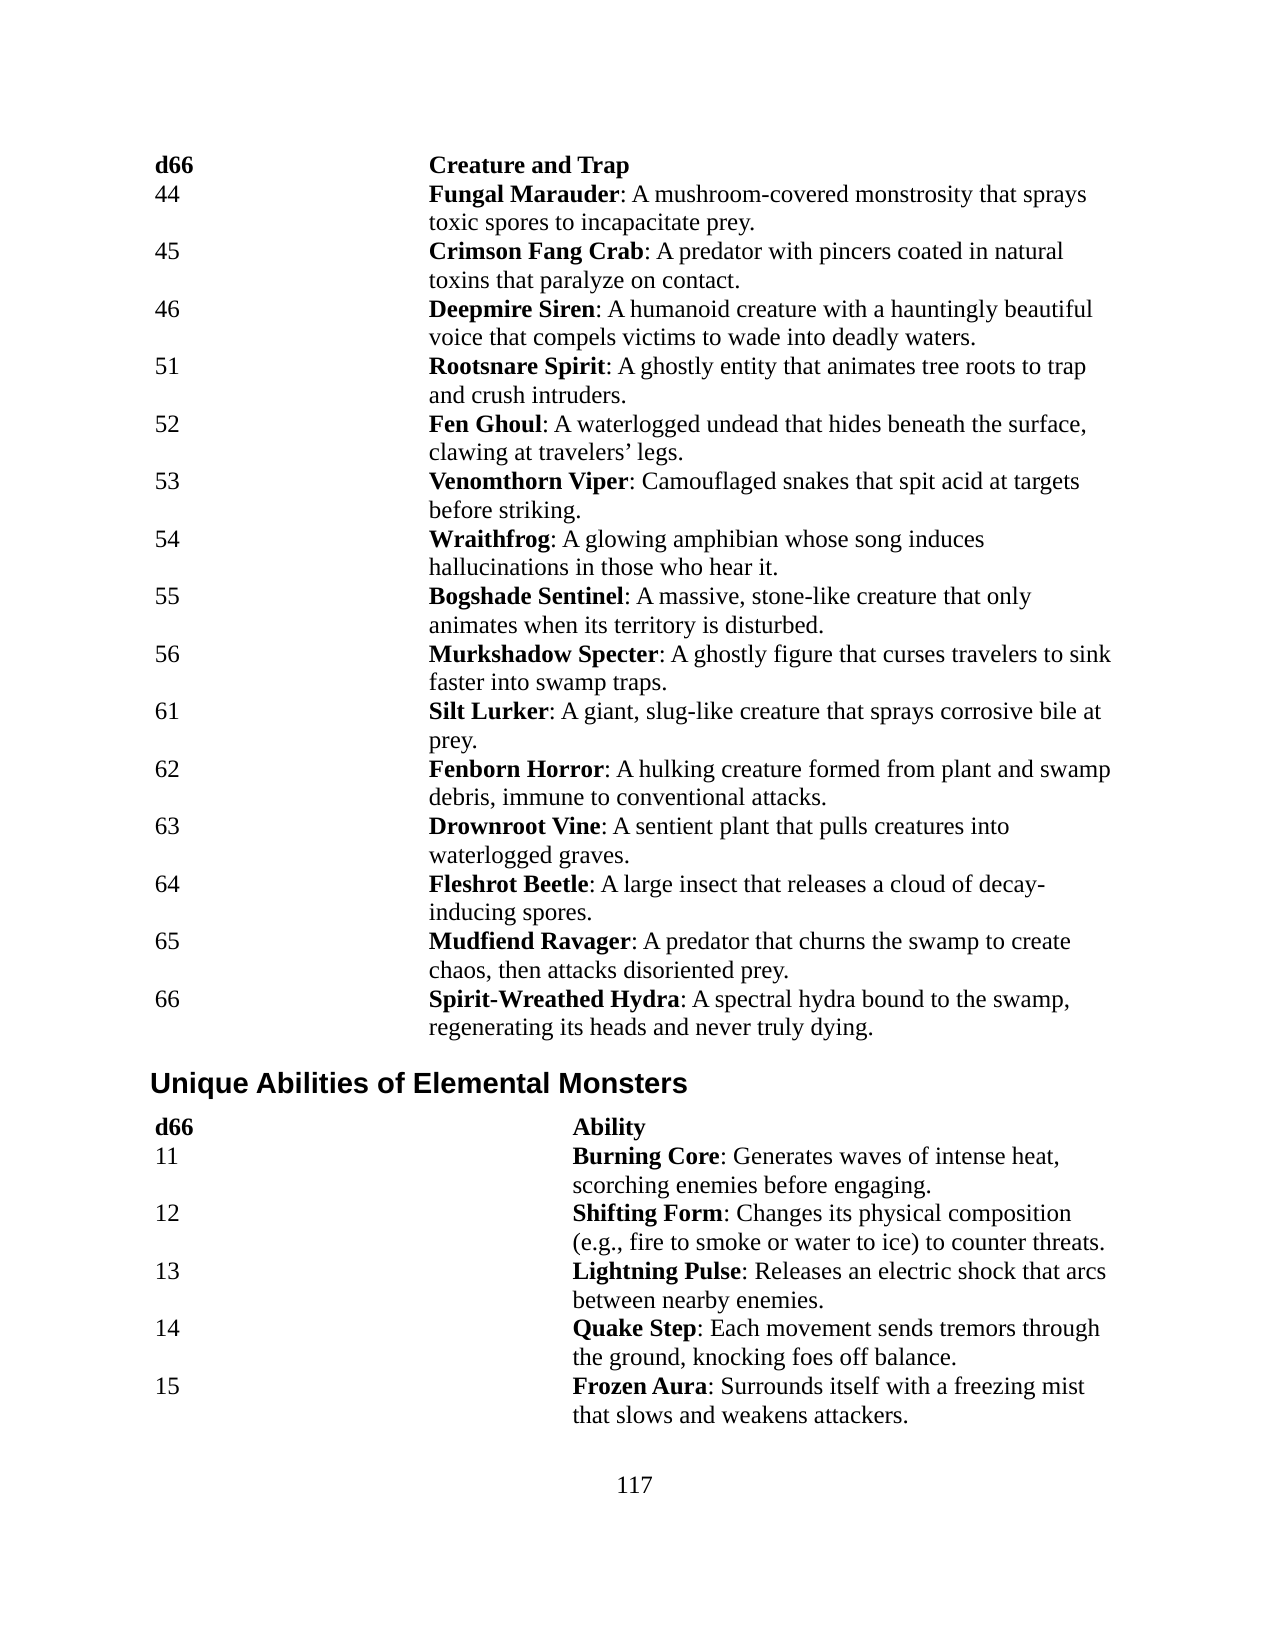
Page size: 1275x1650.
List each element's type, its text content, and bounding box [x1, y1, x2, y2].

table_cell Lightning Pulse: Releases an electric shock that arcs between nearby enemies. [568, 1256, 1125, 1313]
table_cell 64 [150, 869, 424, 926]
subtitle Unique Abilities of Elemental Monsters [150, 1066, 1125, 1100]
table_cell Fungal Marauder: A mushroom-covered monstrosity that sprays toxic spores to incapacitate prey. [424, 179, 1125, 236]
table_cell Murkshadow Specter: A ghostly figure that curses travelers to sink faster into swamp traps. [424, 639, 1125, 696]
table_cell 15 [150, 1371, 568, 1428]
table_cell Wraithfrog: A glowing amphibian whose song induces hallucinations in those who hear it. [424, 524, 1125, 581]
table_cell Venomthorn Viper: Camouflaged snakes that spit acid at targets before striking. [424, 466, 1125, 524]
table_cell 13 [150, 1256, 568, 1313]
table_cell Quake Step: Each movement sends tremors through the ground, knocking foes off balance. [568, 1314, 1125, 1371]
table_cell 44 [150, 179, 424, 236]
table_cell 62 [150, 754, 424, 811]
table_cell Drownroot Vine: A sentient plant that pulls creatures into waterlogged graves. [424, 811, 1125, 869]
table_cell 14 [150, 1314, 568, 1371]
table_cell 61 [150, 696, 424, 754]
table_cell 51 [150, 351, 424, 409]
table_header d66 [150, 1112, 568, 1141]
table_cell 55 [150, 581, 424, 639]
table_cell 54 [150, 524, 424, 581]
table_cell 63 [150, 811, 424, 869]
table_cell Burning Core: Generates waves of intense heat, scorching enemies before engaging. [568, 1141, 1125, 1198]
table_header Ability [568, 1112, 1125, 1141]
table_cell 56 [150, 639, 424, 696]
table_cell 11 [150, 1141, 568, 1198]
table_cell Frozen Aura: Surrounds itself with a freezing mist that slows and weakens attackers. [568, 1371, 1125, 1428]
table_cell 45 [150, 236, 424, 294]
table_cell Fleshrot Beetle: A large insect that releases a cloud of decay-inducing spores. [424, 869, 1125, 926]
table_cell Shifting Form: Changes its physical composition (e.g., fire to smoke or water to ice) to counter threats. [568, 1199, 1125, 1256]
table_cell Silt Lurker: A giant, slug-like creature that sprays corrosive bile at prey. [424, 696, 1125, 754]
table_cell 65 [150, 926, 424, 984]
table_cell Deepmire Siren: A humanoid creature with a hauntingly beautiful voice that compels victims to wade into deadly waters. [424, 294, 1125, 351]
table_cell Crimson Fang Crab: A predator with pincers coated in natural toxins that paralyze on contact. [424, 236, 1125, 294]
table_cell 46 [150, 294, 424, 351]
table_cell Mudfiend Ravager: A predator that churns the swamp to create chaos, then attacks disoriented prey. [424, 926, 1125, 984]
table_cell Spirit-Wreathed Hydra: A spectral hydra bound to the swamp, regenerating its heads and never truly dying. [424, 984, 1125, 1041]
table_header d66 [150, 150, 424, 179]
table_cell Bogshade Sentinel: A massive, stone-like creature that only animates when its territory is disturbed. [424, 581, 1125, 639]
table_cell 52 [150, 409, 424, 466]
table_cell Fen Ghoul: A waterlogged undead that hides beneath the surface, clawing at travelers’ legs. [424, 409, 1125, 466]
table_cell 12 [150, 1199, 568, 1256]
table_cell 66 [150, 984, 424, 1041]
table_header Creature and Trap [424, 150, 1125, 179]
table_cell Fenborn Horror: A hulking creature formed from plant and swamp debris, immune to conventional attacks. [424, 754, 1125, 811]
table_cell Rootsnare Spirit: A ghostly entity that animates tree roots to trap and crush intruders. [424, 351, 1125, 409]
table_cell 53 [150, 466, 424, 524]
